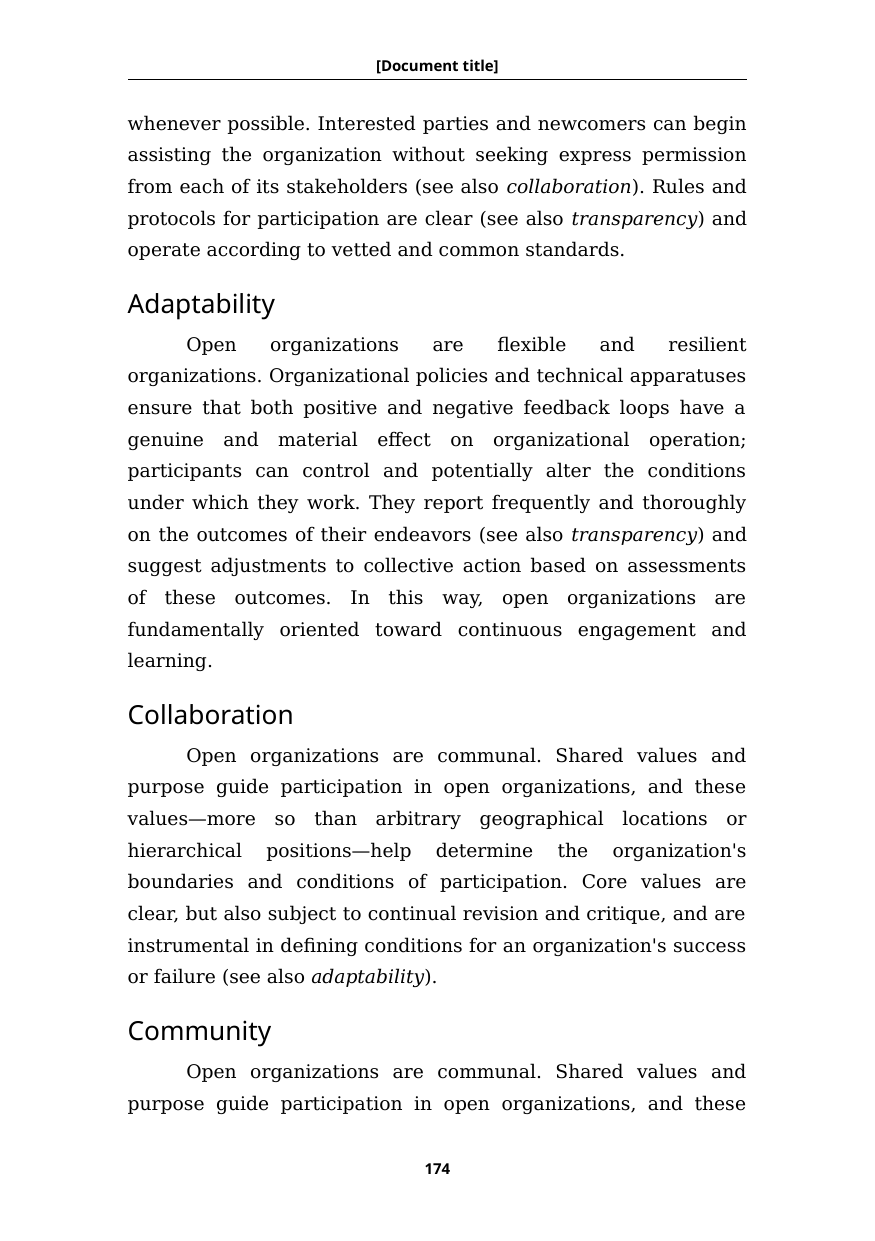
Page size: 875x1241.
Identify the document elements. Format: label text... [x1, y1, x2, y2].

text whenever possible. Interested parties and newcomers can begin assisting the organization without seeking express permission from each of its stakeholders (see also collaboration). Rules and protocols for participation are clear (see also transparency) and operate according to vetted and common standards. [127, 112, 747, 261]
text Open organizations are communal. Shared values and purpose guide participation in open organizations, and these [127, 1061, 747, 1114]
text Open organizations are flexible and resilient organizations. Organizational policies and technical apparatuses ensure that both positive and negative feedback loops have a genuine and material effect on organizational operation; participants can control and potentially alter the conditions under which they work. They report frequently and thoroughly on the outcomes of their endeavors (see also transparency) and suggest adjustments to collective action based on assessments of these outcomes. In this way, open organizations are fundamentally oriented toward continuous engagement and learning. [127, 334, 747, 672]
subtitle Adaptability [127, 285, 747, 321]
subtitle Collaboration [127, 697, 747, 732]
text Open organizations are communal. Shared values and purpose guide participation in open organizations, and these values—more so than arbitrary geographical locations or hierarchical positions—help determine the organization's boundaries and conditions of participation. Core values are clear, but also subject to continual revision and critique, and are instrumental in defining conditions for an organization's success or failure (see also adaptability). [127, 745, 747, 988]
subtitle Community [127, 1013, 747, 1048]
